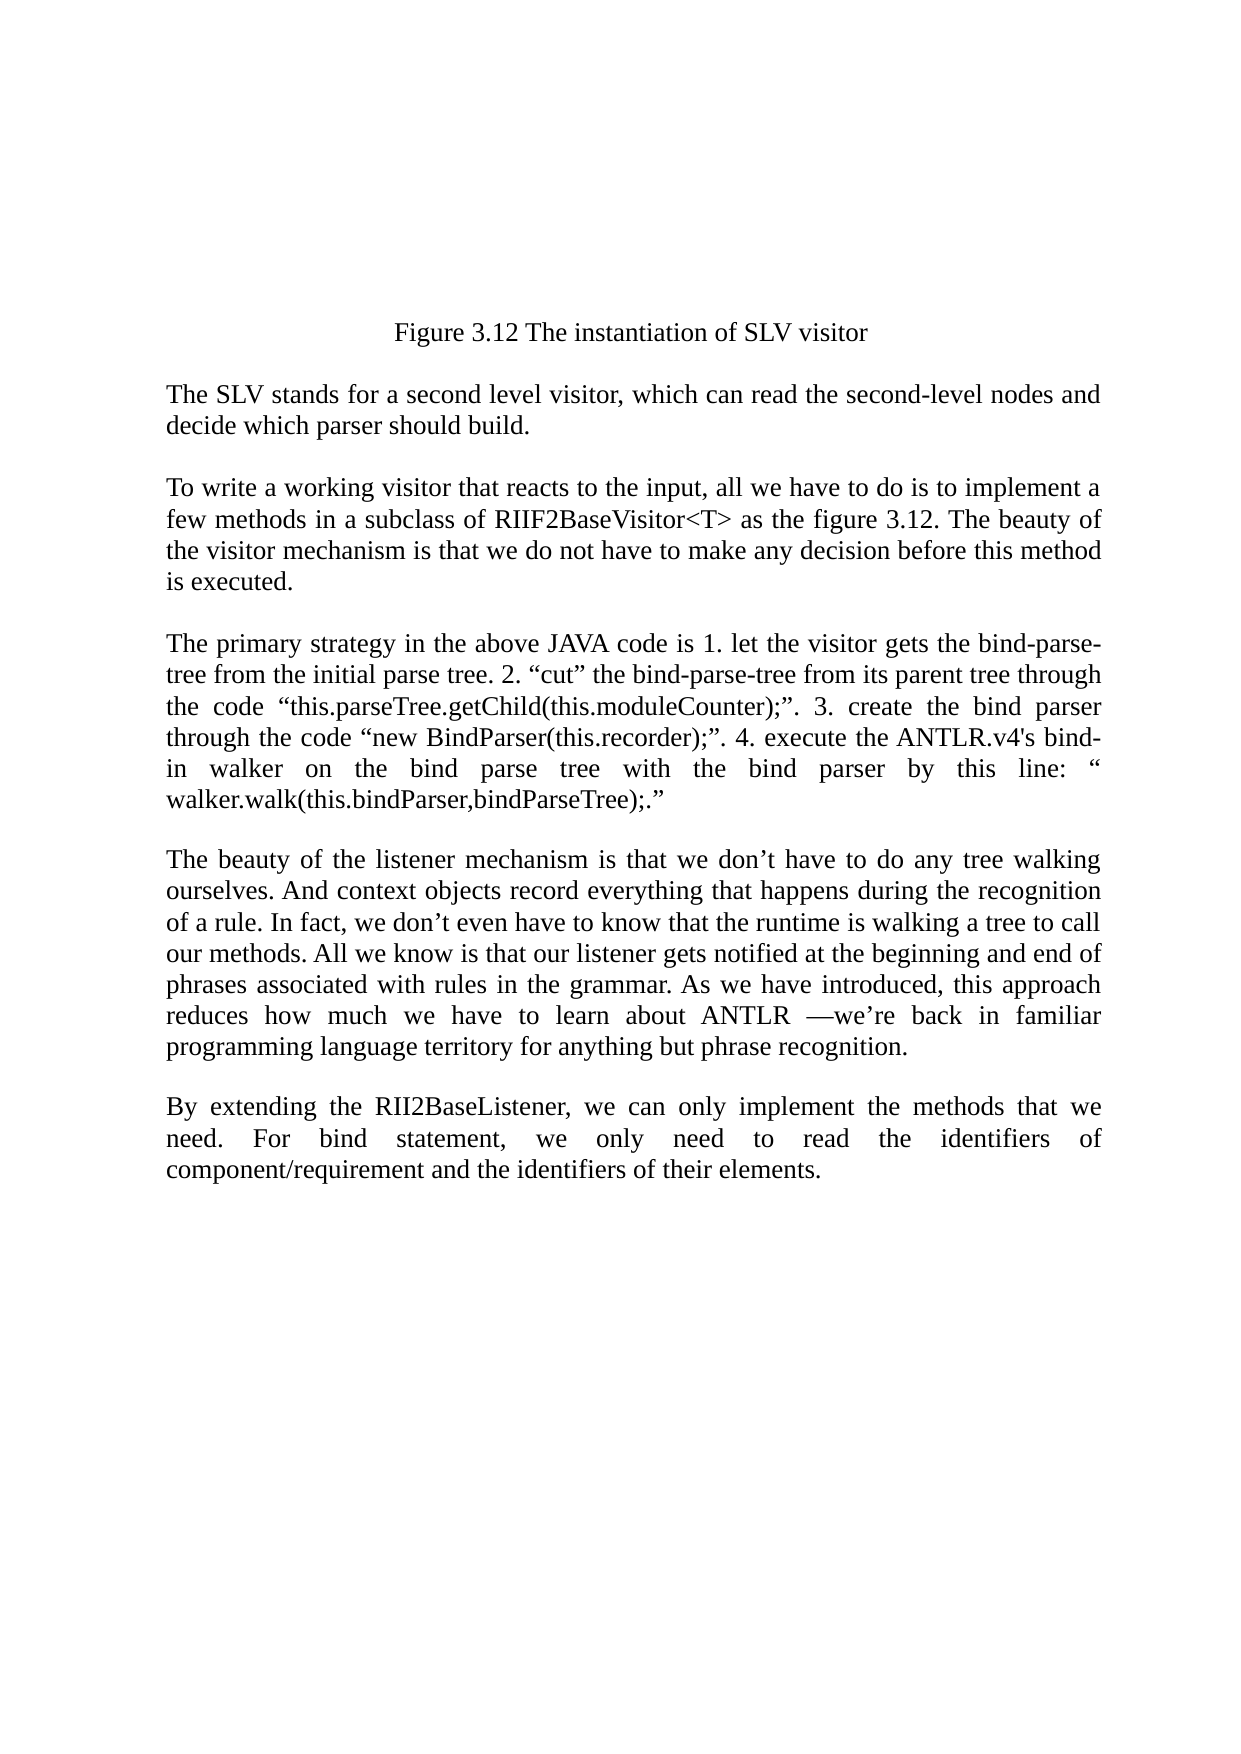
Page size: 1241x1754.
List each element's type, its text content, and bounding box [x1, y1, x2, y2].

text By extending the RII2BaseListener, we can only implement the methods that we need. For bind statement, we only need to read the identifiers of component/requirement and the identifiers of their elements. [166, 1091, 1103, 1184]
text The beauty of the listener mechanism is that we don’t have to do any tree walking ourselves. And context objects record everything that happens during the recognition of a rule. In fact, we don’t even have to know that the runtime is walking a tree to call our methods. All we know is that our listener gets notified at the beginning and end of phrases associated with rules in the grammar. As we have introduced, this approach reduces how much we have to learn about ANTLR —we’re back in familiar programming language territory for anything but phrase recognition. [166, 843, 1103, 1061]
text The primary strategy in the above JAVA code is 1. let the visitor gets the bind-parse-tree from the initial parse tree. 2. “cut” the bind-parse-tree from its parent tree through the code “this.parseTree.getChild(this.moduleCounter);”. 3. create the bind parser through the code “new BindParser(this.recorder);”. 4. execute the ANTLR.v4's bind-in walker on the bind parse tree with the bind parser by this line: “ walker.walk(this.bindParser,bindParseTree);.” [166, 627, 1103, 814]
text To write a working visitor that reacts to the input, all we have to do is to implement a few methods in a subclass of RIIF2BaseVisitor<T> as the figure 3.12. The beauty of the visitor mechanism is that we do not have to make any decision before this method is executed. [166, 472, 1103, 596]
text Figure 3.12 The instantiation of SLV visitor [166, 316, 1103, 347]
text The SLV stands for a second level visitor, which can read the second-level nodes and decide which parser should build. [166, 378, 1103, 440]
